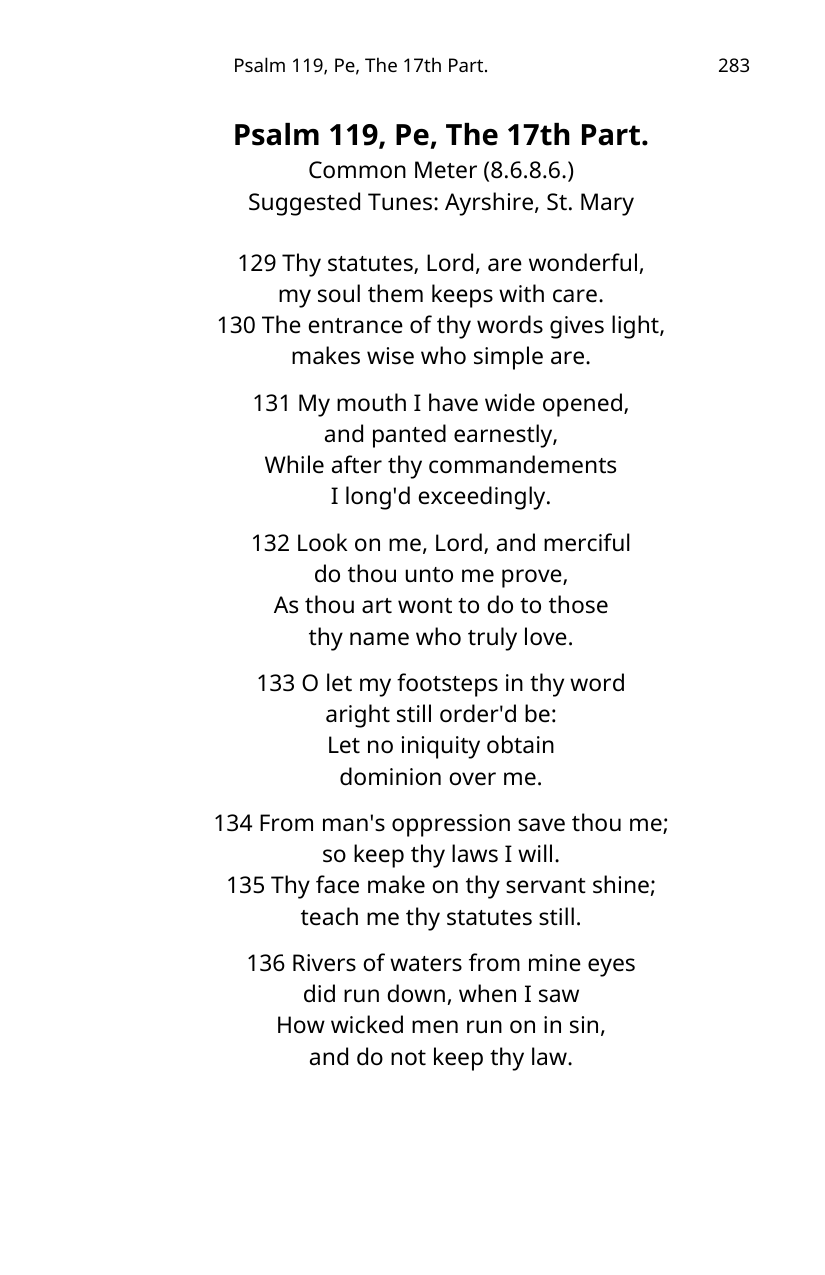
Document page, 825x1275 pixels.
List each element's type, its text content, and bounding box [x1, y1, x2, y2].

text 136 Rivers of waters from mine eyes did run down, when I saw How wicked men run on in sin, and do not keep thy law. [132, 947, 750, 1072]
text 133 O let my footsteps in thy word aright still order'd be: Let no iniquity obtain dominion over me. [132, 667, 750, 792]
subtitle Psalm 119, Pe, The 17th Part. [132, 112, 750, 154]
text 132 Look on me, Lord, and merciful do thou unto me prove, As thou art wont to do to those thy name who truly love. [132, 527, 750, 652]
text 131 My mouth I have wide opened, and panted earnestly, While after thy commandements I long'd exceedingly. [132, 387, 750, 512]
text Suggested Tunes: Ayrshire, St. Mary [132, 186, 750, 217]
text 134 From man's oppression save thou me; so keep thy laws I will. 135 Thy face make on thy servant shine; teach me thy statutes still. [132, 807, 750, 932]
subtitle Common Meter (8.6.8.6.) [132, 154, 750, 186]
text 129 Thy statutes, Lord, are wonderful, my soul them keeps with care. 130 The entrance of thy words gives light, makes wise who simple are. [132, 247, 750, 372]
